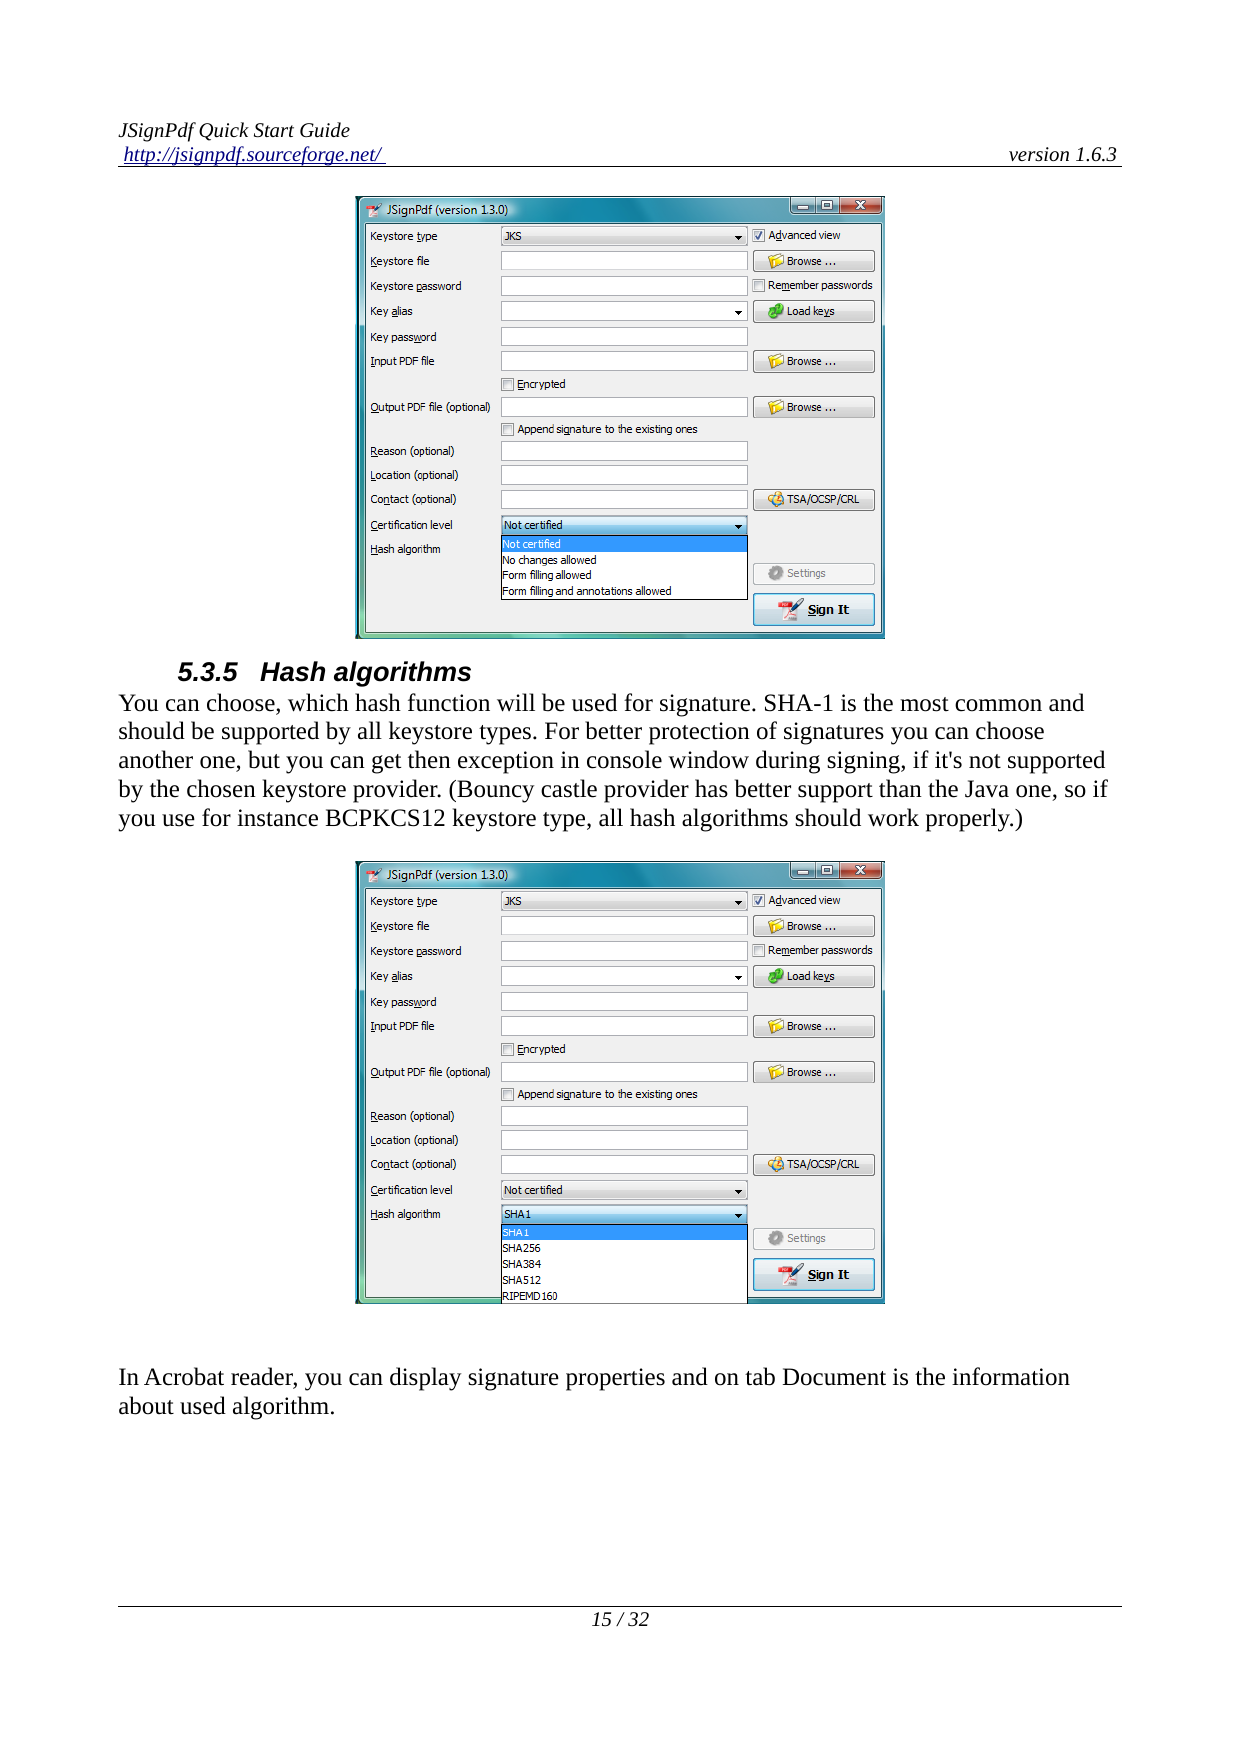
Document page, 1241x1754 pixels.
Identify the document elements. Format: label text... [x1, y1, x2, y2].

text You can choose, which hash function will be used for signature. SHA-1 is the most common and should be supported by all keystore types. For better protection of signatures you can choose another one, but you can get then exception in console window during signing, if it's not supported by the chosen keystore provider. (Bouncy castle provider has better support than the Java one, so if you use for instance BCPKCS12 keystore type, all hash algorithms should work properly.) [118, 688, 1122, 831]
subtitle Hash algorithms [177, 639, 1122, 688]
text In Acrobat reader, you can display signature properties and on tab Document is the information about used algorithm. [118, 1362, 1122, 1420]
picture [355, 196, 885, 639]
picture [355, 861, 885, 1304]
